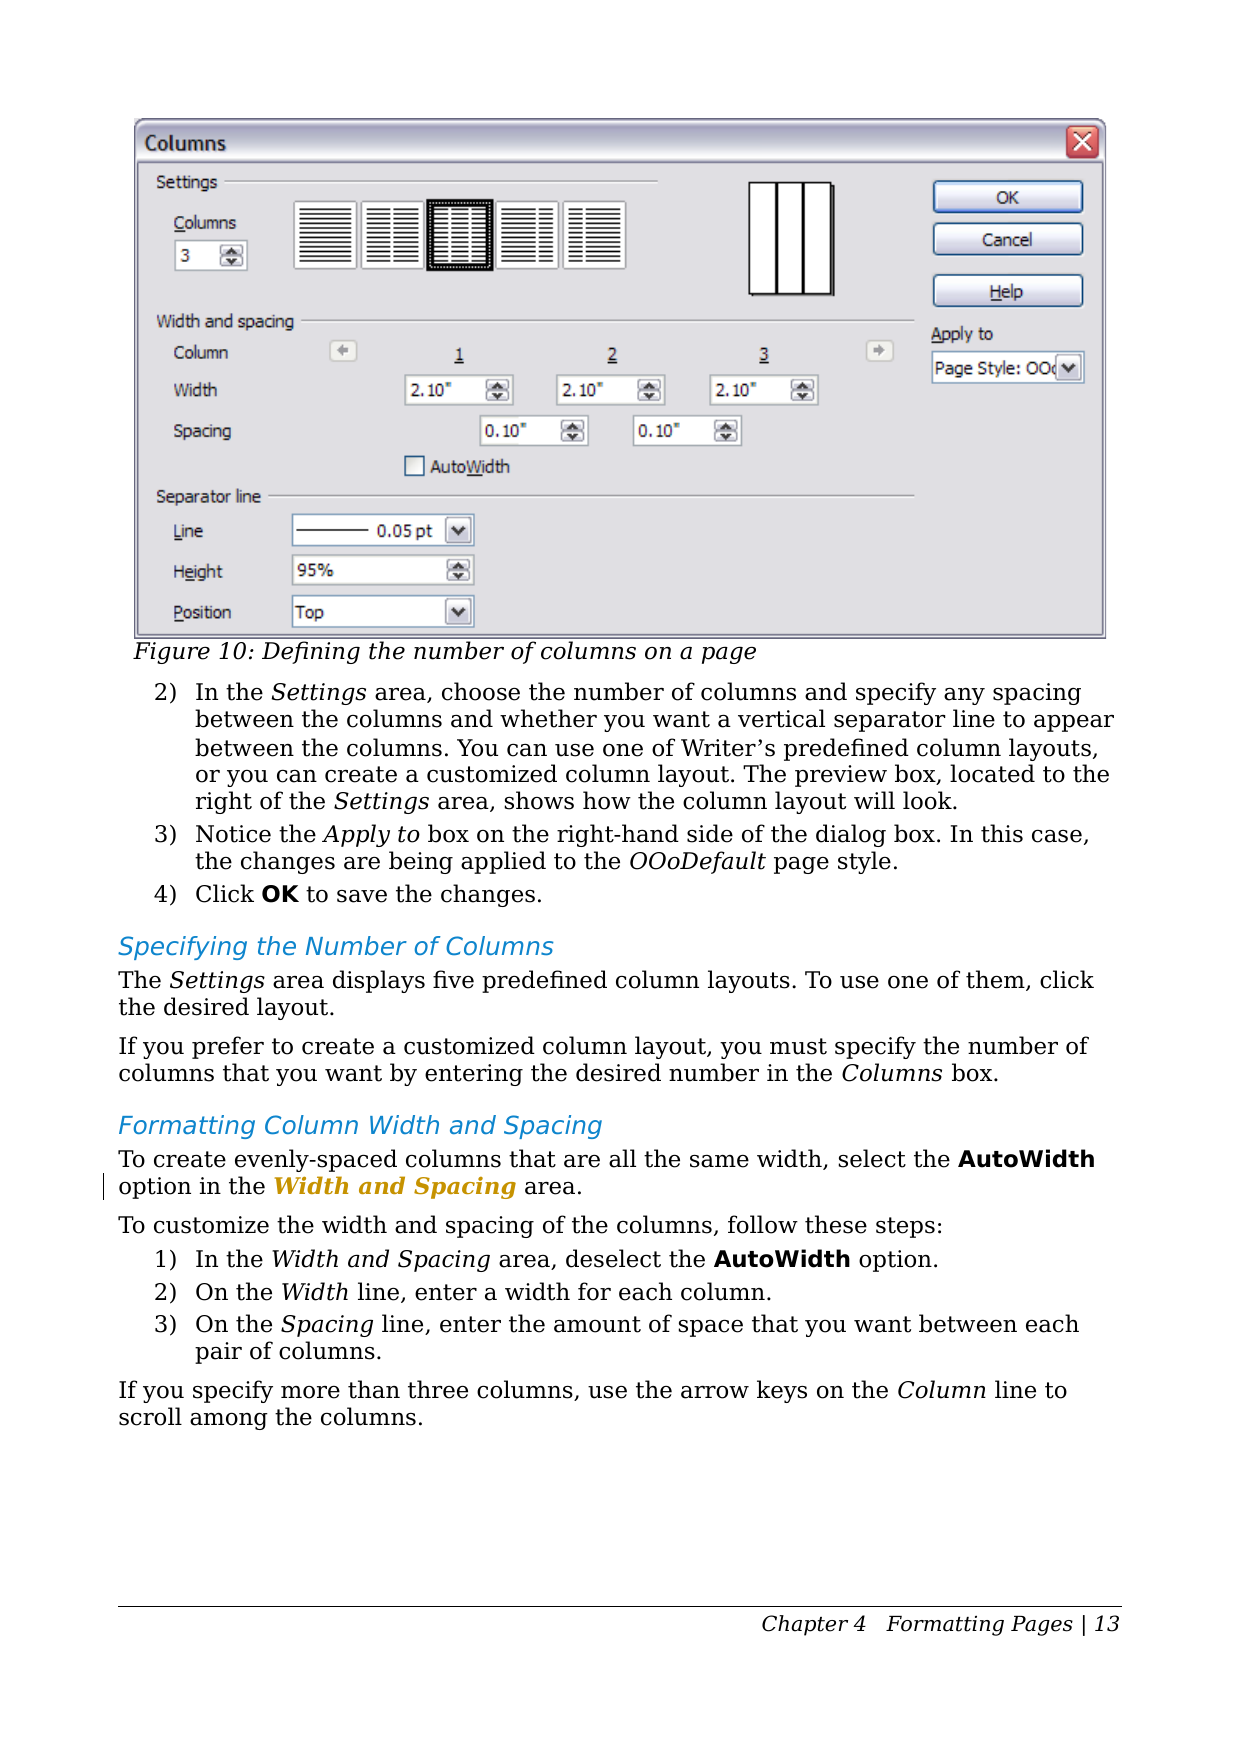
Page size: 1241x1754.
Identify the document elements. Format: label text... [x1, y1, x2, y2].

list Click OK to save the changes. [177, 881, 1122, 907]
subtitle Formatting Column Width and Spacing [118, 1111, 1122, 1140]
list On the Width line, enter a width for each column. [177, 1279, 1122, 1305]
subtitle Specifying the Number of Columns [118, 932, 1122, 961]
text To create evenly-spaced columns that are all the same width, select the AutoWidth option in the Width and Spacing area. [118, 1146, 1122, 1200]
list Notice the Apply to box on the right-hand side of the dialog box. In this case, the changes are being applied to the OOoDefault page style. [177, 821, 1122, 874]
list On the Spacing line, enter the amount of space that you want between each pair of columns. [177, 1312, 1122, 1365]
text If you specify more than three columns, use the arrow keys on the Column line to scroll among the columns. [118, 1377, 1122, 1431]
list In the Width and Spacing area, deselect the AutoWidth option. [177, 1246, 1122, 1272]
list To customize the width and spacing of the columns, follow these steps: [118, 1213, 1122, 1239]
text If you prefer to create a customized column layout, you must specify the number of columns that you want by entering the desired number in the Columns box. [118, 1033, 1122, 1087]
text Figure 10: Defining the number of columns on a page [133, 639, 1107, 665]
picture [134, 118, 1107, 639]
text The Settings area displays five predefined column layouts. To use one of them, click the desired layout. [118, 967, 1122, 1021]
list In the Settings area, choose the number of columns and specify any spacing between the columns and whether you want a vertical separator line to appear between the columns. You can use one of Writer’s predefined column layouts, or you can create a customized column layout. The preview box, located to the right of the Settings area, shows how the column layout will look. [177, 679, 1122, 815]
